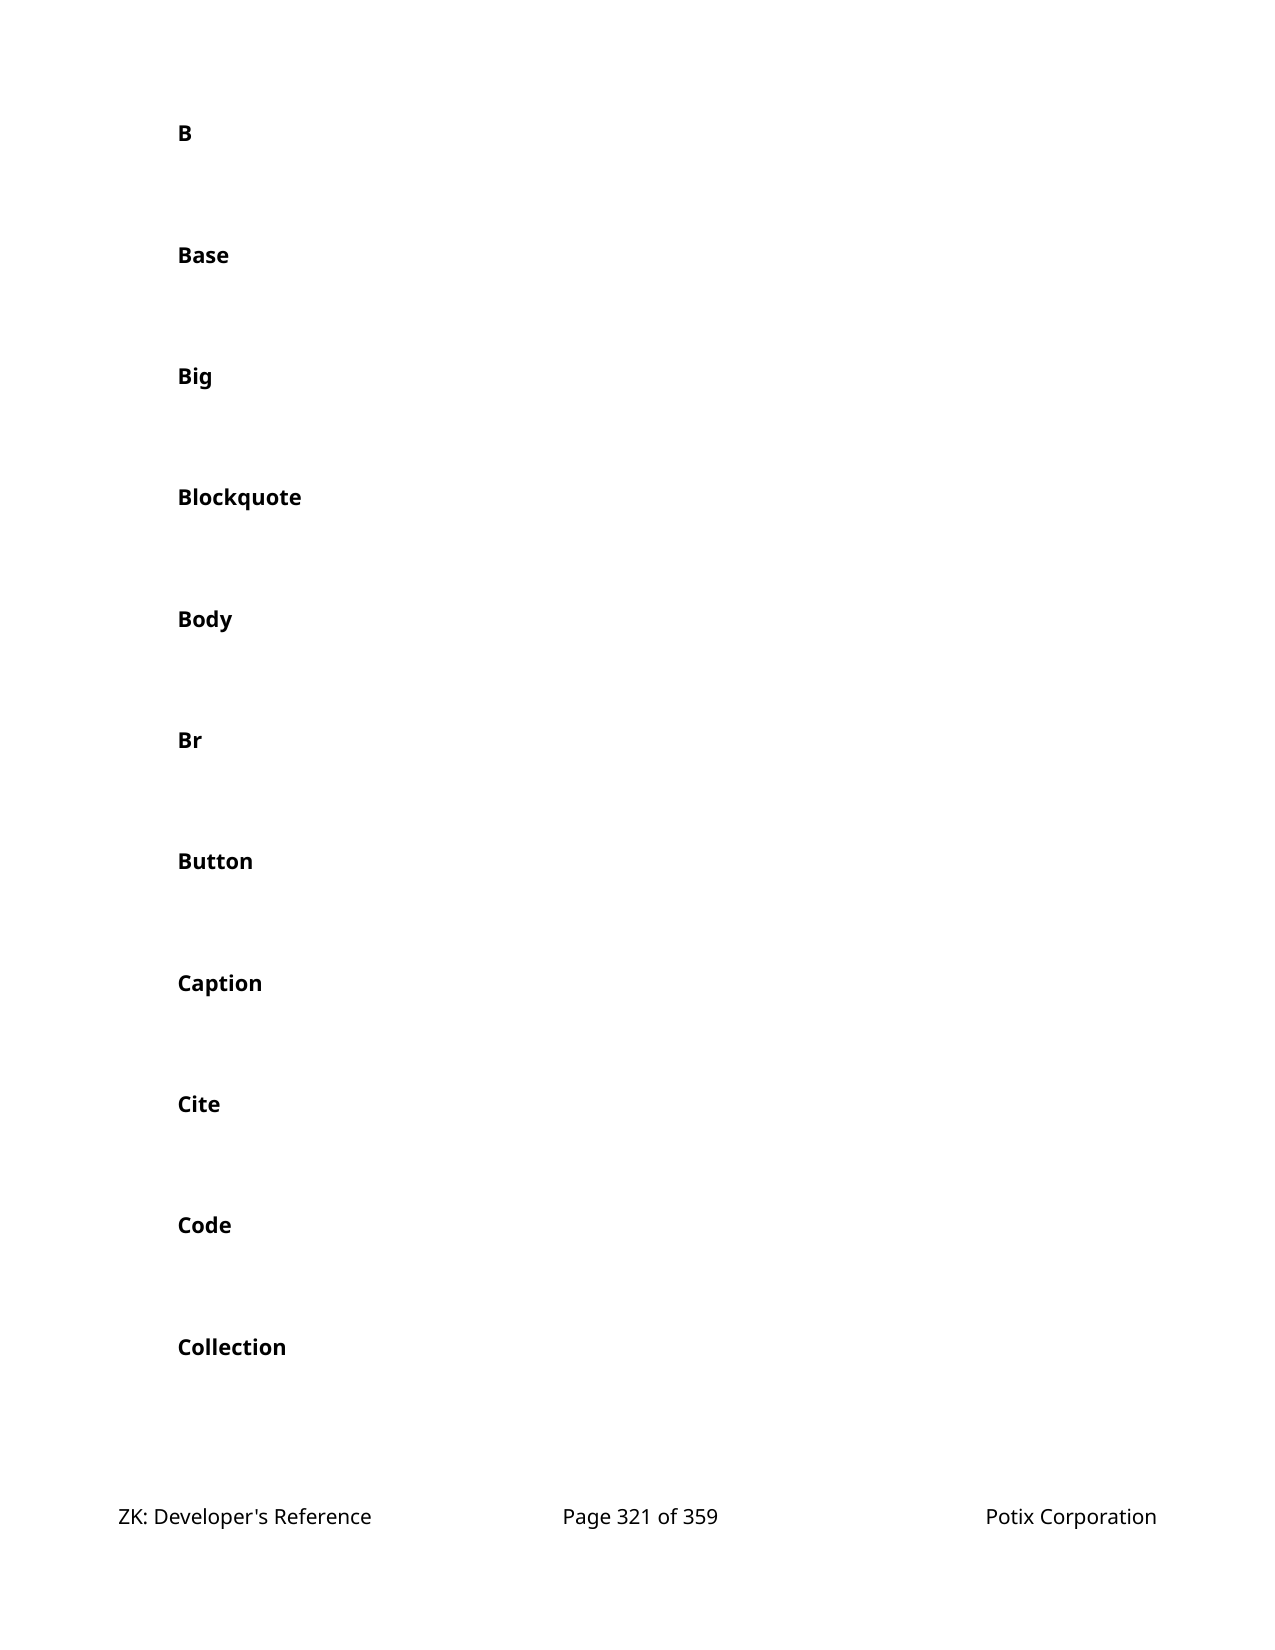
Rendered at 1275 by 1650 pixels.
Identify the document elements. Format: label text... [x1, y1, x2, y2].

subtitle Body [177, 603, 1157, 633]
subtitle Base [177, 239, 1157, 269]
subtitle B [177, 118, 1157, 148]
subtitle Br [177, 725, 1157, 755]
subtitle Caption [177, 968, 1157, 998]
subtitle Cite [177, 1089, 1157, 1119]
subtitle Code [177, 1210, 1157, 1240]
subtitle Collection [177, 1332, 1157, 1362]
subtitle Button [177, 846, 1157, 876]
subtitle Blockquote [177, 482, 1157, 512]
subtitle Big [177, 361, 1157, 391]
